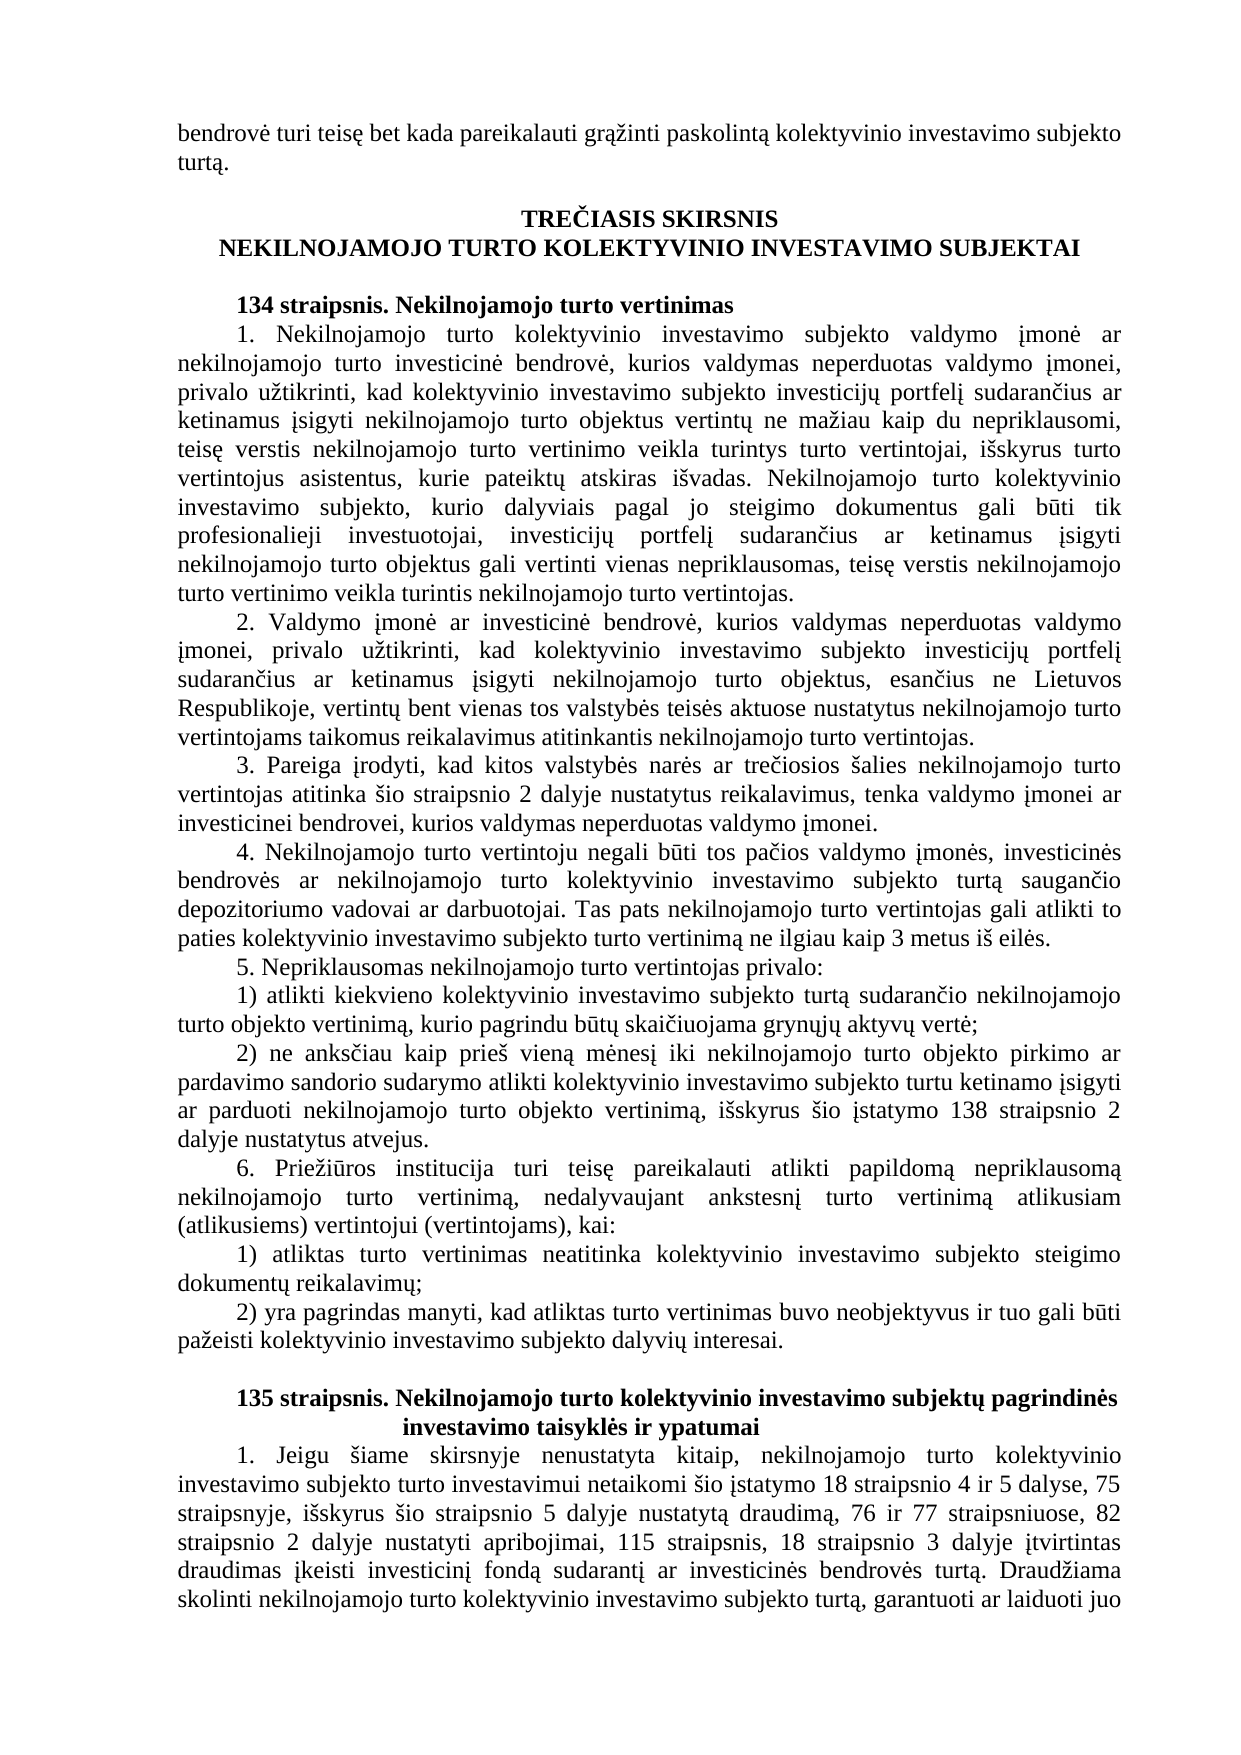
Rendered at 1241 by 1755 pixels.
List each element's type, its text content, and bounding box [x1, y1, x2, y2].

text 134 straipsnis. Nekilnojamojo turto vertinimas [177, 291, 1122, 319]
text 2) yra pagrindas manyti, kad atliktas turto vertinimas buvo neobjektyvus ir tuo gali būti pažeisti kolektyvinio investavimo subjekto dalyvių interesai. [177, 1297, 1122, 1354]
text 1) atlikti kiekvieno kolektyvinio investavimo subjekto turtą sudarančio nekilnojamojo turto objekto vertinimą, kurio pagrindu būtų skaičiuojama grynųjų aktyvų vertė; [177, 981, 1122, 1038]
text 2. Valdymo įmonė ar investicinė bendrovė, kurios valdymas neperduotas valdymo įmonei, privalo užtikrinti, kad kolektyvinio investavimo subjekto investicijų portfelį sudarančius ar ketinamus įsigyti nekilnojamojo turto objektus, esančius ne Lietuvos Respublikoje, vertintų bent vienas tos valstybės teisės aktuose nustatytus nekilnojamojo turto vertintojams taikomus reikalavimus atitinkantis nekilnojamojo turto vertintojas. [177, 607, 1122, 751]
text 1. Nekilnojamojo turto kolektyvinio investavimo subjekto valdymo įmonė ar nekilnojamojo turto investicinė bendrovė, kurios valdymas neperduotas valdymo įmonei, privalo užtikrinti, kad kolektyvinio investavimo subjekto investicijų portfelį sudarančius ar ketinamus įsigyti nekilnojamojo turto objektus vertintų ne mažiau kaip du nepriklausomi, teisę verstis nekilnojamojo turto vertinimo veikla turintys turto vertintojai, išskyrus turto vertintojus asistentus, kurie pateiktų atskiras išvadas. Nekilnojamojo turto kolektyvinio investavimo subjekto, kurio dalyviais pagal jo steigimo dokumentus gali būti tik profesionalieji investuotojai, investicijų portfelį sudarančius ar ketinamus įsigyti nekilnojamojo turto objektus gali vertinti vienas nepriklausomas, teisę verstis nekilnojamojo turto vertinimo veikla turintis nekilnojamojo turto vertintojas. [177, 319, 1122, 607]
text trečiasis SKIRSNIS [177, 204, 1122, 233]
text 2) ne anksčiau kaip prieš vieną mėnesį iki nekilnojamojo turto objekto pirkimo ar pardavimo sandorio sudarymo atlikti kolektyvinio investavimo subjekto turtu ketinamo įsigyti ar parduoti nekilnojamojo turto objekto vertinimą, išskyrus šio įstatymo 138 straipsnio 2 dalyje nustatytus atvejus. [177, 1038, 1122, 1153]
text 4. Nekilnojamojo turto vertintoju negali būti tos pačios valdymo įmonės, investicinės bendrovės ar nekilnojamojo turto kolektyvinio investavimo subjekto turtą saugančio depozitoriumo vadovai ar darbuotojai. Tas pats nekilnojamojo turto vertintojas gali atlikti to paties kolektyvinio investavimo subjekto turto vertinimą ne ilgiau kaip 3 metus iš eilės. [177, 837, 1122, 952]
text 135 straipsnis. Nekilnojamojo turto kolektyvinio investavimo subjektų pagrindinės investavimo taisyklės ir ypatumai [236, 1383, 1122, 1441]
text NEKILNOJAMOJO TURTO Kolektyvinio investavimo subjektai [177, 233, 1122, 262]
text 5. Nepriklausomas nekilnojamojo turto vertintojas privalo: [177, 952, 1122, 981]
text 3. Pareiga įrodyti, kad kitos valstybės narės ar trečiosios šalies nekilnojamojo turto vertintojas atitinka šio straipsnio 2 dalyje nustatytus reikalavimus, tenka valdymo įmonei ar investicinei bendrovei, kurios valdymas neperduotas valdymo įmonei. [177, 751, 1122, 837]
text bendrovė turi teisę bet kada pareikalauti grąžinti paskolintą kolektyvinio investavimo subjekto turtą. [177, 118, 1122, 176]
text 1. Jeigu šiame skirsnyje nenustatyta kitaip, nekilnojamojo turto kolektyvinio investavimo subjekto turto investavimui netaikomi šio įstatymo 18 straipsnio 4 ir 5 dalyse, 75 straipsnyje, išskyrus šio straipsnio 5 dalyje nustatytą draudimą, 76 ir 77 straipsniuose, 82 straipsnio 2 dalyje nustatyti apribojimai, 115 straipsnis, 18 straipsnio 3 dalyje įtvirtintas draudimas įkeisti investicinį fondą sudarantį ar investicinės bendrovės turtą. Draudžiama skolinti nekilnojamojo turto kolektyvinio investavimo subjekto turtą, garantuoti ar laiduoti juo [177, 1441, 1122, 1613]
text 1) atliktas turto vertinimas neatitinka kolektyvinio investavimo subjekto steigimo dokumentų reikalavimų; [177, 1239, 1122, 1297]
text 6. Priežiūros institucija turi teisę pareikalauti atlikti papildomą nepriklausomą nekilnojamojo turto vertinimą, nedalyvaujant ankstesnį turto vertinimą atlikusiam (atlikusiems) vertintojui (vertintojams), kai: [177, 1153, 1122, 1239]
